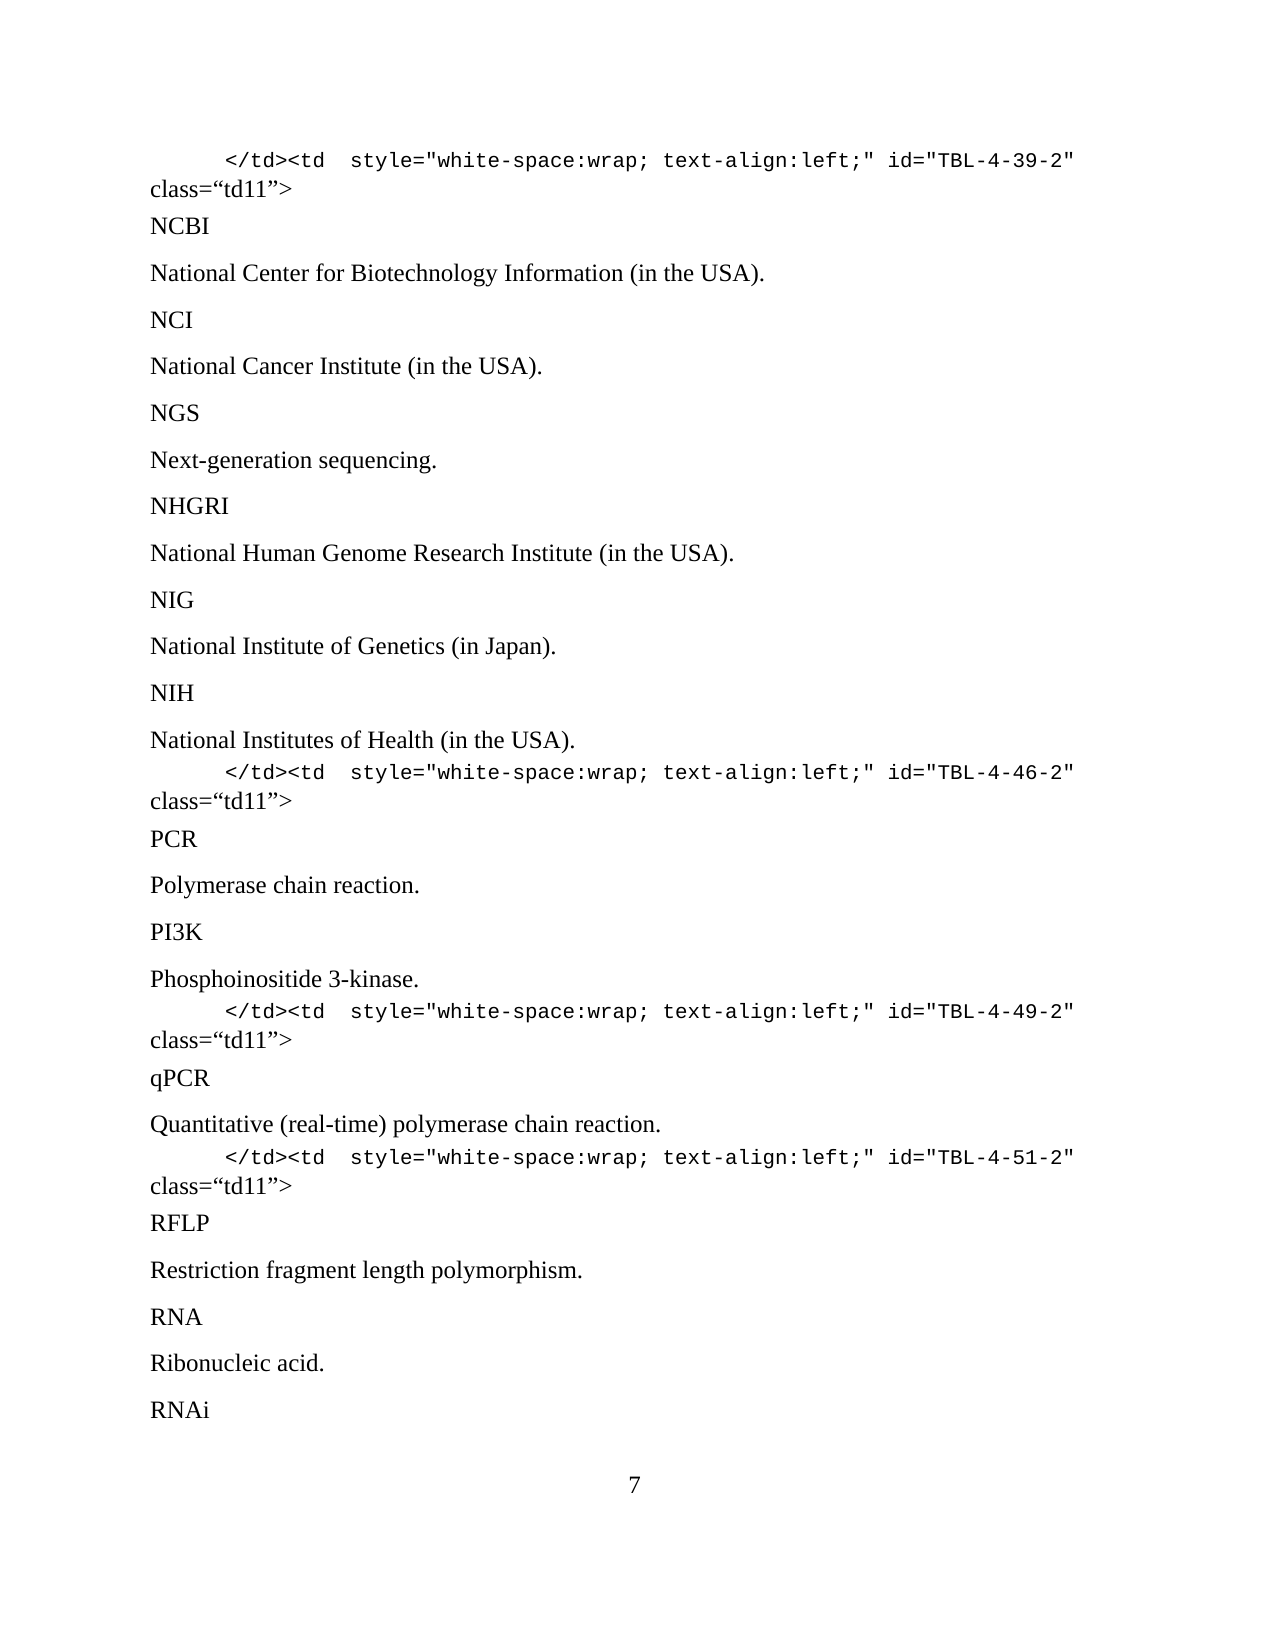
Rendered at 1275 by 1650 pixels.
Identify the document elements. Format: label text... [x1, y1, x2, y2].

text Phosphoinositide 3-kinase. [150, 964, 1125, 992]
text National Cancer Institute (in the USA). [150, 351, 1125, 380]
text NGS [150, 398, 1125, 427]
text class=“td11”> [150, 786, 1125, 815]
text NCI [150, 305, 1125, 333]
text National Institutes of Health (in the USA). [150, 725, 1125, 753]
text class=“td11”> [150, 1171, 1125, 1199]
text National Center for Biotechnology Information (in the USA). [150, 258, 1125, 287]
text RFLP [150, 1208, 1125, 1237]
text class=“td11”> [150, 174, 1125, 202]
text </td><td style="white-space:wrap; text-align:left;" id="TBL-4-46-2" [150, 762, 1125, 786]
text Restriction fragment length polymorphism. [150, 1255, 1125, 1284]
text RNA [150, 1302, 1125, 1331]
text Next-generation sequencing. [150, 445, 1125, 473]
text class=“td11”> [150, 1025, 1125, 1054]
text NIH [150, 678, 1125, 707]
text PCR [150, 824, 1125, 852]
text NIG [150, 585, 1125, 613]
text </td><td style="white-space:wrap; text-align:left;" id="TBL-4-39-2" [150, 150, 1125, 174]
text Ribonucleic acid. [150, 1348, 1125, 1377]
text NHGRI [150, 491, 1125, 520]
text qPCR [150, 1063, 1125, 1092]
text </td><td style="white-space:wrap; text-align:left;" id="TBL-4-51-2" [150, 1147, 1125, 1171]
text RNAi [150, 1395, 1125, 1424]
text National Human Genome Research Institute (in the USA). [150, 538, 1125, 567]
text Polymerase chain reaction. [150, 870, 1125, 899]
text NCBI [150, 211, 1125, 240]
text National Institute of Genetics (in Japan). [150, 631, 1125, 660]
text Quantitative (real-time) polymerase chain reaction. [150, 1109, 1125, 1138]
text </td><td style="white-space:wrap; text-align:left;" id="TBL-4-49-2" [150, 1001, 1125, 1025]
text PI3K [150, 917, 1125, 946]
